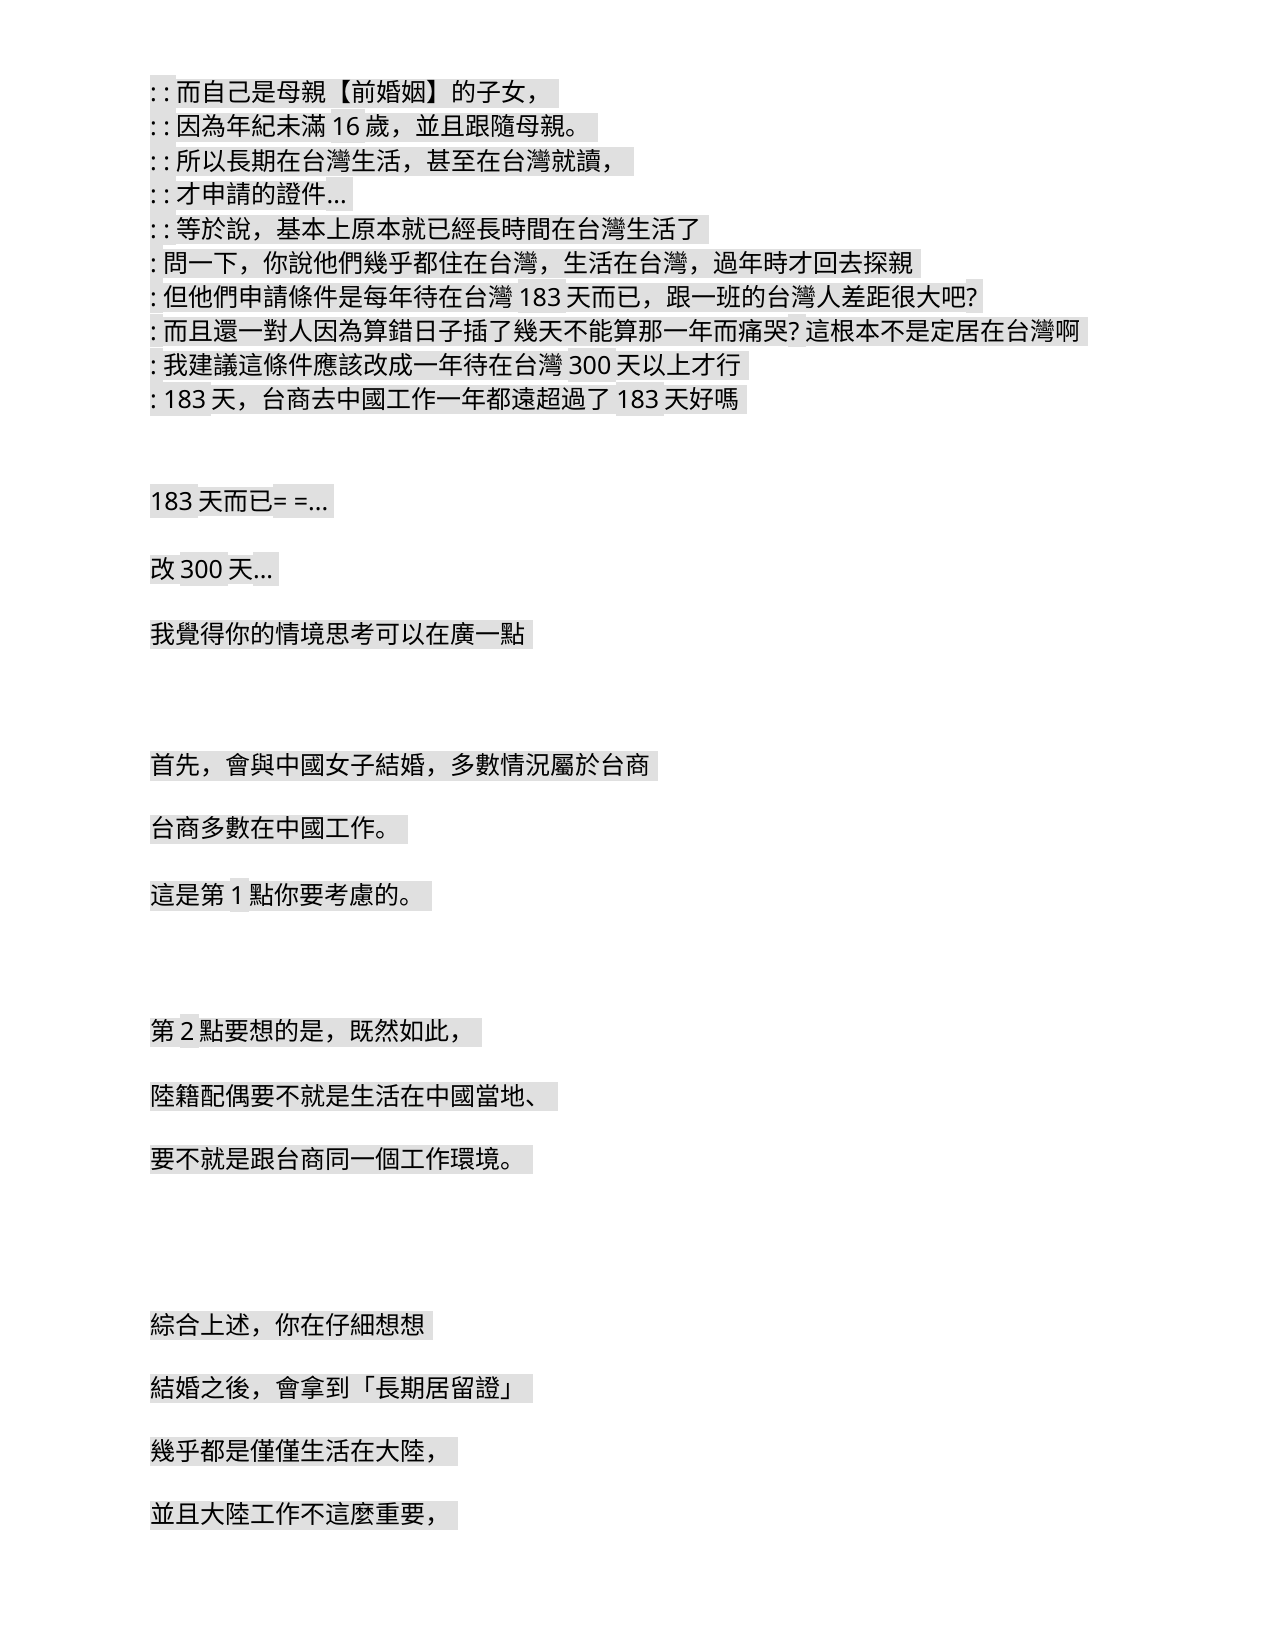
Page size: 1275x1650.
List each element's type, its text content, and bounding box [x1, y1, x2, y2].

text : : 而自己是母親【前婚姻】的子女， : : 因為年紀未滿16歲，並且跟隨母親。 : : 所以長期在台灣生活，甚至在台灣就讀， : : 才申請的證件... : : 等於說，基本上原本就已經長時間在台灣生活了 : 問一下，你說他們幾乎都住在台灣，生活在台灣，過年時才回去探親 : 但他們申請條件是每年待在台灣183天而已，跟一班的台灣人差距很大吧? : 而且還一對人因為算錯日子插了幾天不能算那一年而痛哭? 這根本不是定居在台灣啊 : 我建議這條件應該改成一年待在台灣300天以上才行 : 183天，台商去中國工作一年都遠超過了183天好嗎 183天而已= =... 改300天... 我覺得你的情境思考可以在廣一點 首先，會與中國女子結婚，多數情況屬於台商 台商多數在中國工作。 這是第1點你要考慮的。 第2點要想的是，既然如此， 陸籍配偶要不就是生活在中國當地、 要不就是跟台商同一個工作環境。 綜合上述，你在仔細想想 結婚之後，會拿到「長期居留證」 幾乎都是僅僅生活在大陸， 並且大陸工作不這麼重要， [150, 75, 1125, 1564]
